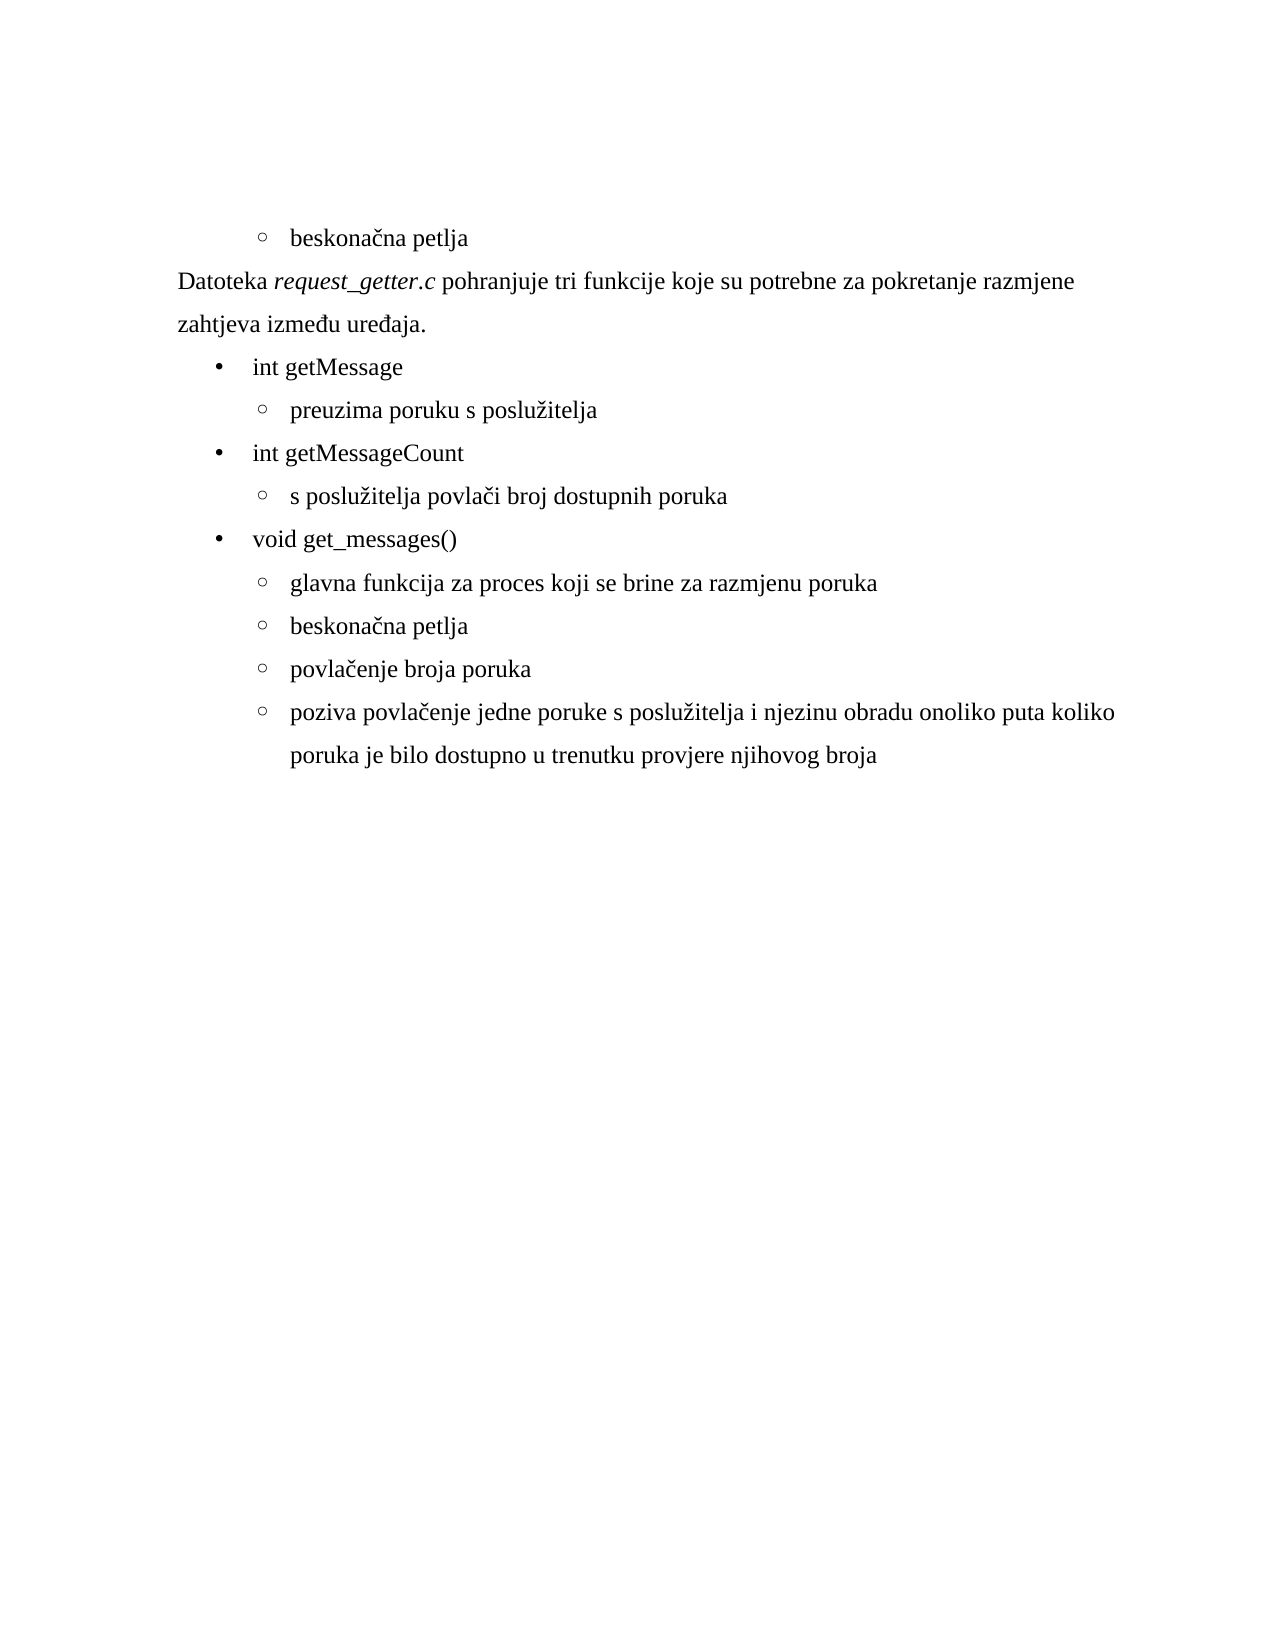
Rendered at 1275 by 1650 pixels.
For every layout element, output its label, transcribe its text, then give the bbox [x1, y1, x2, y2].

list povlačenje broja poruka [252, 654, 1127, 683]
list int getMessageCount [215, 438, 1127, 467]
text Datoteka request_getter.c pohranjuje tri funkcije koje su potrebne za pokretanje razmjene zahtjeva između uređaja. [177, 266, 1127, 338]
list int getMessage [215, 352, 1127, 381]
list void get_messages() [215, 524, 1127, 553]
list s poslužitelja povlači broj dostupnih poruka [252, 481, 1127, 510]
list glavna funkcija za proces koji se brine za razmjenu poruka [252, 568, 1127, 596]
list beskonačna petlja [252, 223, 1127, 251]
list beskonačna petlja [252, 611, 1127, 639]
list poziva povlačenje jedne poruke s poslužitelja i njezinu obradu onoliko puta koliko poruka je bilo dostupno u trenutku provjere njihovog broja [252, 697, 1127, 769]
list preuzima poruku s poslužitelja [252, 395, 1127, 424]
